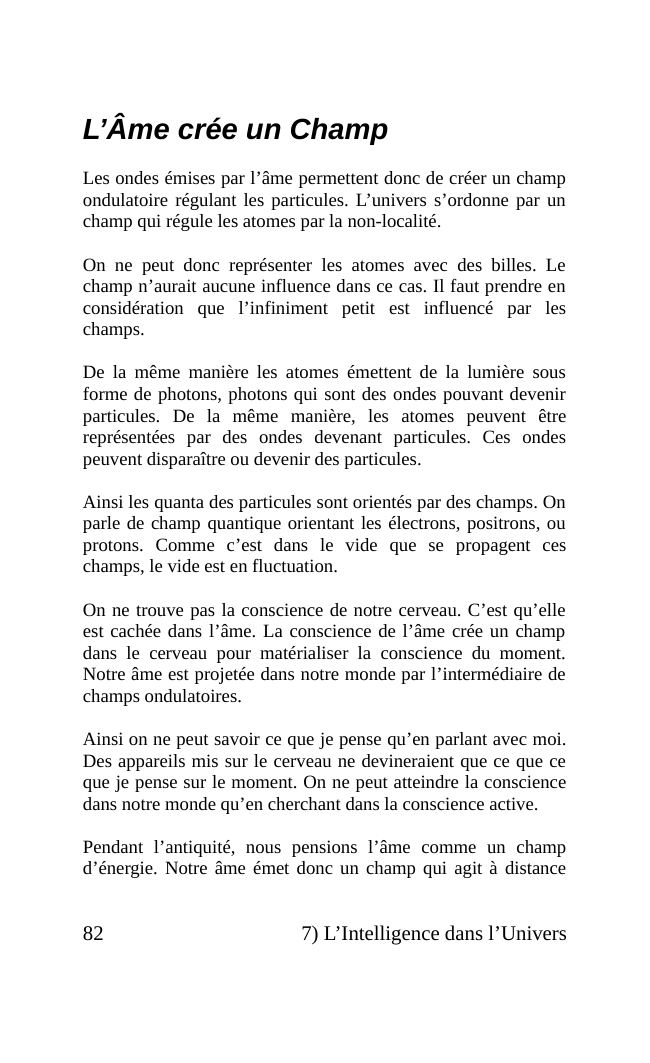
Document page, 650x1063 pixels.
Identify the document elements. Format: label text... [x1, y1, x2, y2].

text On ne peut donc représenter les atomes avec des billes. Le champ n’aurait aucune influence dans ce cas. Il faut prendre en considération que l’infiniment petit est influencé par les champs. [83, 253, 567, 340]
text Ainsi les quanta des particules sont orientés par des champs. On parle de champ quantique orientant les électrons, positrons, ou protons. Comme c’est dans le vide que se propagent ces champs, le vide est en fluctuation. [83, 491, 567, 577]
text On ne trouve pas la conscience de notre cerveau. C’est qu’elle est cachée dans l’âme. La conscience de l’âme crée un champ dans le cerveau pour matérialiser la conscience du moment. Notre âme est projetée dans notre monde par l’intermédiaire de champs ondulatoires. [83, 598, 567, 706]
text Les ondes émises par l’âme permettent donc de créer un champ ondulatoire régulant les particules. L’univers s’ordonne par un champ qui régule les atomes par la non-localité. [83, 167, 567, 232]
subtitle L’Âme crée un Champ [83, 112, 567, 146]
text De la même manière les atomes émettent de la lumière sous forme de photons, photons qui sont des ondes pouvant devenir particules. De la même manière, les atomes peuvent être représentées par des ondes devenant particules. Ces ondes peuvent disparaître ou devenir des particules. [83, 361, 567, 469]
text Pendant l’antiquité, nous pensions l’âme comme un champ d’énergie. Notre âme émet donc un champ qui agit à distance [83, 836, 567, 879]
text Ainsi on ne peut savoir ce que je pense qu’en parlant avec moi. Des appareils mis sur le cerveau ne devineraient que ce que ce que je pense sur le moment. On ne peut atteindre la conscience dans notre monde qu’en cherchant dans la conscience active. [83, 728, 567, 814]
